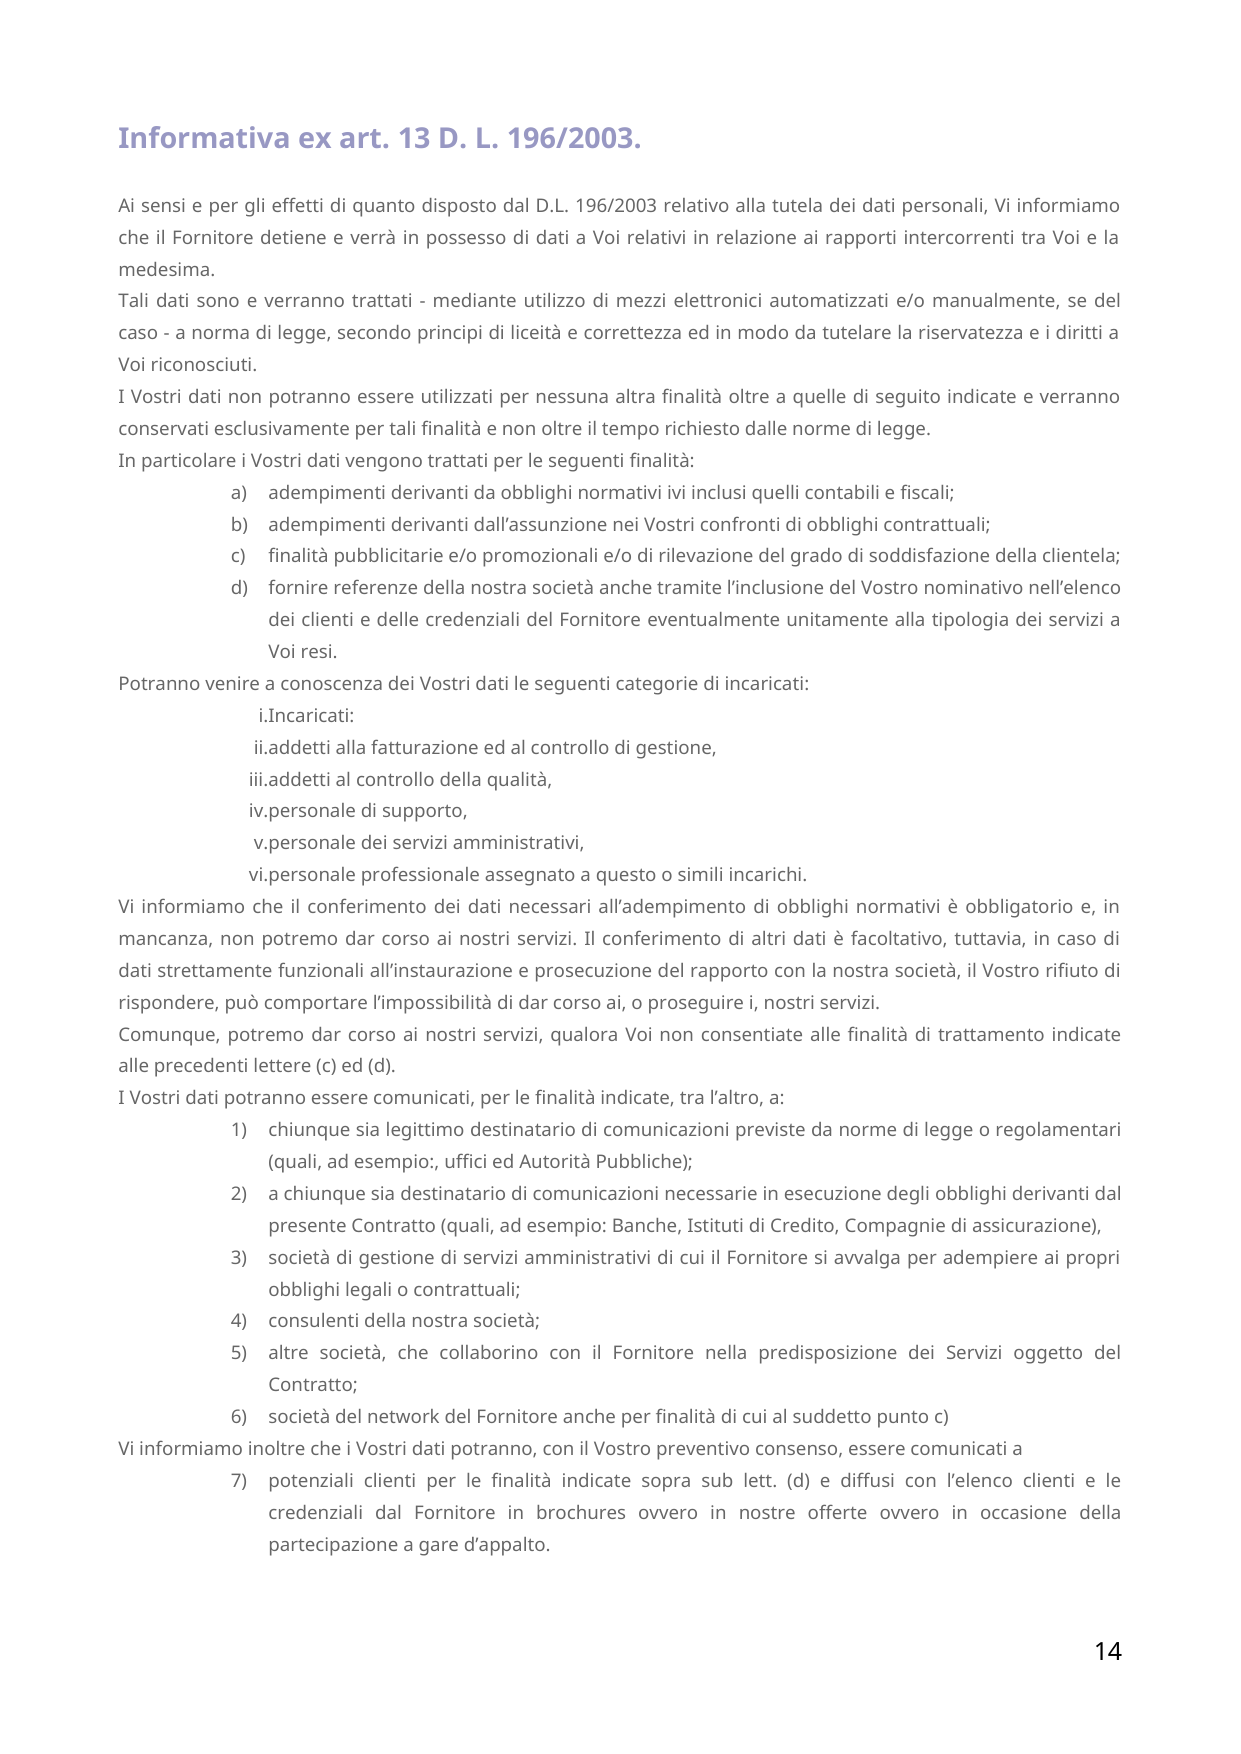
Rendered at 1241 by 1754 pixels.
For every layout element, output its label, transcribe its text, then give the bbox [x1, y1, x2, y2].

list società di gestione di servizi amministrativi di cui il Fornitore si avvalga per adempiere ai propri obblighi legali o contrattuali; [231, 1244, 1122, 1301]
text I Vostri dati non potranno essere utilizzati per nessuna altra finalità oltre a quelle di seguito indicate e verranno conservati esclusivamente per tali finalità e non oltre il tempo richiesto dalle norme di legge. [118, 383, 1122, 441]
list fornire referenze della nostra società anche tramite l’inclusione del Vostro nominativo nell’elenco dei clienti e delle credenziali del Fornitore eventualmente unitamente alla tipologia dei servizi a Voi resi. [231, 574, 1122, 664]
subtitle Informativa ex art. 13 D. L. 196/2003. [118, 118, 1122, 157]
list finalità pubblicitarie e/o promozionali e/o di rilevazione del grado di soddisfazione della clientela; [231, 543, 1122, 568]
text Vi informiamo inoltre che i Vostri dati potranno, con il Vostro preventivo consenso, essere comunicati a [118, 1435, 1122, 1461]
list Incaricati: [231, 702, 1122, 728]
text Tali dati sono e verranno trattati - mediante utilizzo di mezzi elettronici automatizzati e/o manualmente, se del caso - a norma di legge, secondo principi di liceità e correttezza ed in modo da tutelare la riservatezza e i diritti a Voi riconosciuti. [118, 288, 1122, 377]
text In particolare i Vostri dati vengono trattati per le seguenti finalità: [118, 447, 1122, 473]
text Vi informiamo che il conferimento dei dati necessari all’adempimento di obblighi normativi è obbligatorio e, in mancanza, non potremo dar corso ai nostri servizi. Il conferimento di altri dati è facoltativo, tuttavia, in caso di dati strettamente funzionali all’instaurazione e prosecuzione del rapporto con la nostra società, il Vostro rifiuto di rispondere, può comportare l’impossibilità di dar corso ai, o proseguire i, nostri servizi. [118, 893, 1122, 1014]
list potenziali clienti per le finalità indicate sopra sub lett. (d) e diffusi con l’elenco clienti e le credenziali dal Fornitore in brochures ovvero in nostre offerte ovvero in occasione della partecipazione a gare d’appalto. [231, 1467, 1122, 1556]
text Comunque, potremo dar corso ai nostri servizi, qualora Voi non consentiate alle finalità di trattamento indicate alle precedenti lettere (c) ed (d). [118, 1021, 1122, 1078]
list consulenti della nostra società; [231, 1308, 1122, 1333]
list chiunque sia legittimo destinatario di comunicazioni previste da norme di legge o regolamentari (quali, ad esempio:, uffici ed Autorità Pubbliche); [231, 1116, 1122, 1174]
list a chiunque sia destinatario di comunicazioni necessarie in esecuzione degli obblighi derivanti dal presente Contratto (quali, ad esempio: Banche, Istituti di Credito, Compagnie di assicurazione), [231, 1180, 1122, 1238]
list adempimenti derivanti da obblighi normativi ivi inclusi quelli contabili e fiscali; [231, 479, 1122, 504]
text Ai sensi e per gli effetti di quanto disposto dal D.L. 196/2003 relativo alla tutela dei dati personali, Vi informiamo che il Fornitore detiene e verrà in possesso di dati a Voi relativi in relazione ai rapporti intercorrenti tra Voi e la medesima. [118, 192, 1122, 281]
list personale professionale assegnato a questo o simili incarichi. [231, 861, 1122, 887]
list addetti alla fatturazione ed al controllo di gestione, [231, 734, 1122, 759]
list altre società, che collaborino con il Fornitore nella predisposizione dei Servizi oggetto del Contratto; [231, 1339, 1122, 1397]
list adempimenti derivanti dall’assunzione nei Vostri confronti di obblighi contrattuali; [231, 511, 1122, 536]
text Potranno venire a conoscenza dei Vostri dati le seguenti categorie di incaricati: [118, 670, 1122, 696]
list personale dei servizi amministrativi, [231, 829, 1122, 855]
list addetti al controllo della qualità, [231, 766, 1122, 791]
list personale di supporto, [231, 798, 1122, 823]
text I Vostri dati potranno essere comunicati, per le finalità indicate, tra l’altro, a: [118, 1084, 1122, 1110]
list società del network del Fornitore anche per finalità di cui al suddetto punto c) [231, 1403, 1122, 1429]
